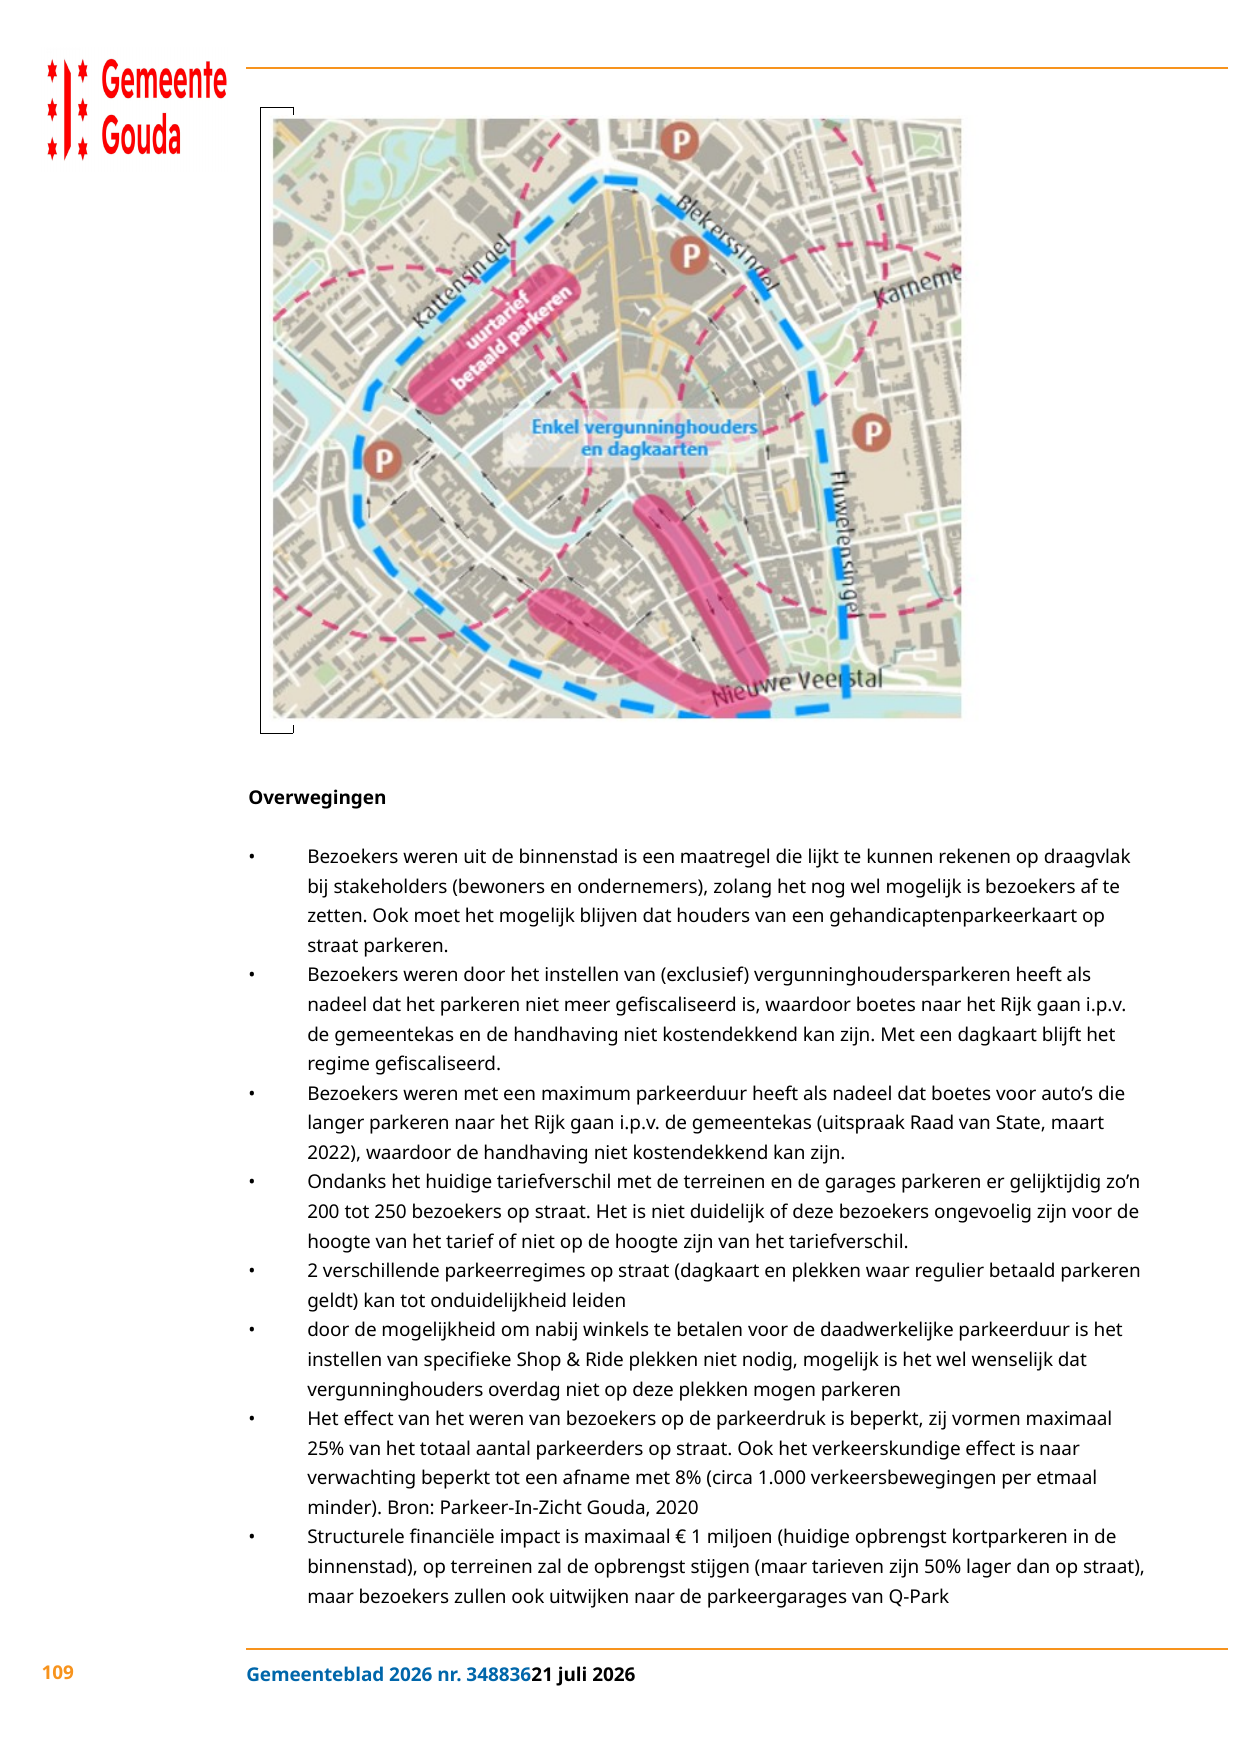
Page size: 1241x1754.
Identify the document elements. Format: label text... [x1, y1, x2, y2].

list Structurele financiële impact is maximaal € 1 miljoen (huidige opbrengst kortparkeren in de binnenstad), op terreinen zal de opbrengst stijgen (maar tarieven zijn 50% lager dan op straat), maar bezoekers zullen ook uitwijken naar de parkeergarages van Q-Park [248, 1524, 1152, 1609]
list door de mogelijkheid om nabij winkels te betalen voor de daadwerkelijke parkeerduur is het instellen van specifieke Shop & Ride plekken niet nodig, mogelijk is het wel wenselijk dat vergunninghouders overdag niet op deze plekken mogen parkeren [248, 1317, 1152, 1402]
list Bezoekers weren door het instellen van (exclusief) vergunninghoudersparkeren heeft als nadeel dat het parkeren niet meer gefiscaliseerd is, waardoor boetes naar het Rijk gaan i.p.v. de gemeentekas en de handhaving niet kostendekkend kan zijn. Met een dagkaart blijft het regime gefiscaliseerd. [248, 962, 1152, 1076]
picture [41, 47, 231, 172]
text Overwegingen [248, 784, 1152, 810]
list Bezoekers weren met een maximum parkeerduur heeft als nadeel dat boetes voor auto’s die langer parkeren naar het Rijk gaan i.p.v. de gemeentekas (uitspraak Raad van State, maart 2022), waardoor de handhaving niet kostendekkend kan zijn. [248, 1080, 1152, 1165]
list 2 verschillende parkeerregimes op straat (dagkaart en plekken waar regulier betaald parkeren geldt) kan tot onduidelijkheid leiden [248, 1257, 1152, 1313]
picture [268, 115, 1173, 725]
list Ondanks het huidige tariefverschil met de terreinen en de garages parkeren er gelijktijdig zo’n 200 tot 250 bezoekers op straat. Het is niet duidelijk of deze bezoekers ongevoelig zijn voor de hoogte van het tarief of niet op de hoogte zijn van het tariefverschil. [248, 1169, 1152, 1254]
list Het effect van het weren van bezoekers op de parkeerdruk is beperkt, zij vormen maximaal 25% van het totaal aantal parkeerders op straat. Ook het verkeerskundige effect is naar verwachting beperkt tot een afname met 8% (circa 1.000 verkeersbewegingen per etmaal minder). Bron: Parkeer-In-Zicht Gouda, 2020 [248, 1405, 1152, 1520]
list Bezoekers weren uit de binnenstad is een maatregel die lijkt te kunnen rekenen op draagvlak bij stakeholders (bewoners en ondernemers), zolang het nog wel mogelijk is bezoekers af te zetten. Ook moet het mogelijk blijven dat houders van een gehandicaptenparkeerkaart op straat parkeren. [248, 843, 1152, 958]
